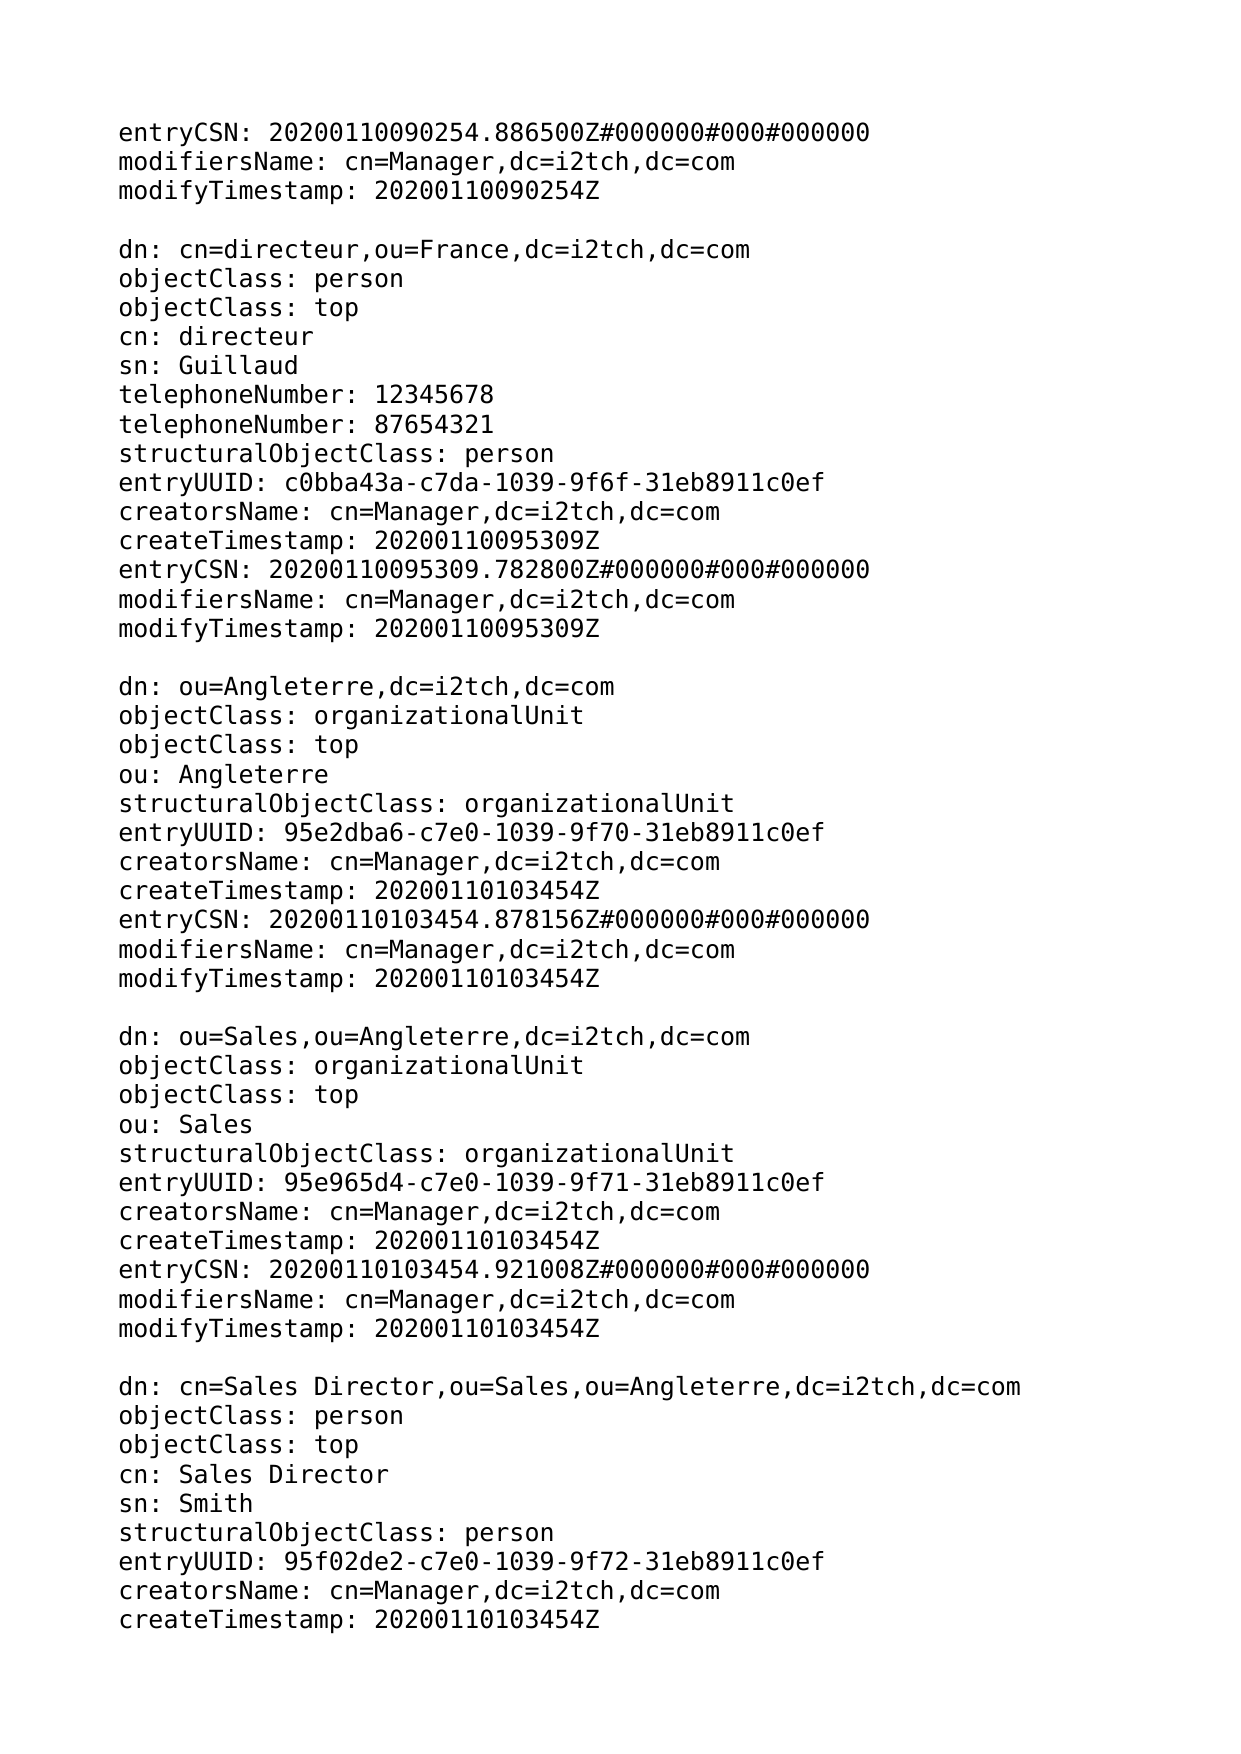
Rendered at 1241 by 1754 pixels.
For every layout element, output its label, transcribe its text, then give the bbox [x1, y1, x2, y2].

text entryCSN: 20200110090254.886500Z#000000#000#000000 modifiersName: cn=Manager,dc=i2tch,dc=com modifyTimestamp: 20200110090254Z dn: cn=directeur,ou=France,dc=i2tch,dc=com objectClass: person objectClass: top cn: directeur sn: Guillaud telephoneNumber: 12345678 telephoneNumber: 87654321 structuralObjectClass: person entryUUID: c0bba43a-c7da-1039-9f6f-31eb8911c0ef creatorsName: cn=Manager,dc=i2tch,dc=com createTimestamp: 20200110095309Z entryCSN: 20200110095309.782800Z#000000#000#000000 modifiersName: cn=Manager,dc=i2tch,dc=com modifyTimestamp: 20200110095309Z dn: ou=Angleterre,dc=i2tch,dc=com objectClass: organizationalUnit objectClass: top ou: Angleterre structuralObjectClass: organizationalUnit entryUUID: 95e2dba6-c7e0-1039-9f70-31eb8911c0ef creatorsName: cn=Manager,dc=i2tch,dc=com createTimestamp: 20200110103454Z entryCSN: 20200110103454.878156Z#000000#000#000000 modifiersName: cn=Manager,dc=i2tch,dc=com modifyTimestamp: 20200110103454Z dn: ou=Sales,ou=Angleterre,dc=i2tch,dc=com objectClass: organizationalUnit objectClass: top ou: Sales structuralObjectClass: organizationalUnit entryUUID: 95e965d4-c7e0-1039-9f71-31eb8911c0ef creatorsName: cn=Manager,dc=i2tch,dc=com createTimestamp: 20200110103454Z entryCSN: 20200110103454.921008Z#000000#000#000000 modifiersName: cn=Manager,dc=i2tch,dc=com modifyTimestamp: 20200110103454Z dn: cn=Sales Director,ou=Sales,ou=Angleterre,dc=i2tch,dc=com objectClass: person objectClass: top cn: Sales Director sn: Smith structuralObjectClass: person entryUUID: 95f02de2-c7e0-1039-9f72-31eb8911c0ef creatorsName: cn=Manager,dc=i2tch,dc=com createTimestamp: 20200110103454Z [118, 118, 1122, 1635]
